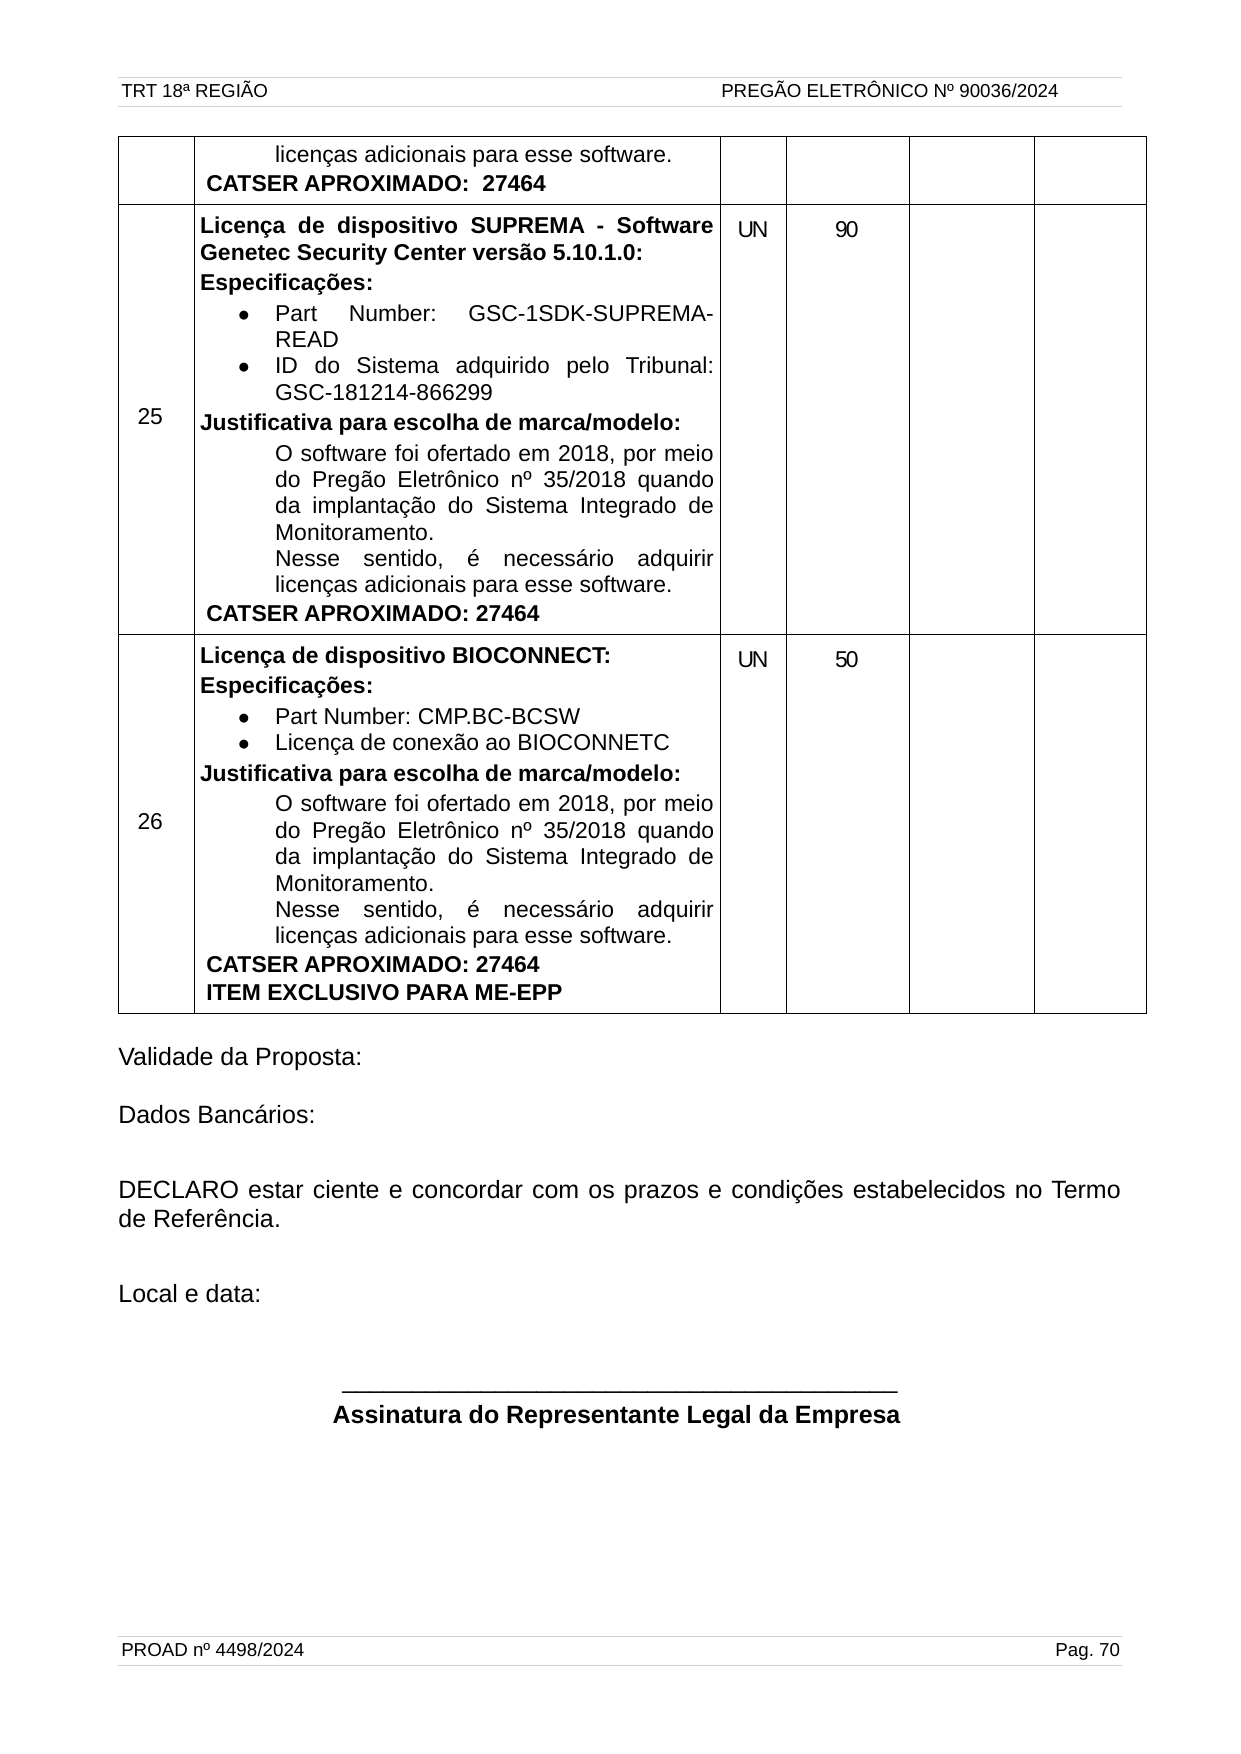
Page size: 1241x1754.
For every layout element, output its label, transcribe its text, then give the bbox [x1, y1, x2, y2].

text Local e data: [118, 1279, 1122, 1308]
table_cell [910, 635, 1034, 1013]
table_cell 90 [787, 205, 909, 634]
table_cell [721, 137, 786, 204]
table_cell 26 [119, 635, 194, 1013]
text ________________________________________ [118, 1365, 1122, 1394]
table_cell UN [721, 635, 786, 1013]
table_cell [1035, 205, 1146, 634]
table_cell Licença de dispositivo BIOCONNECT: Especificações: Part Number: CMP.BC-BCSW Licença de conexão ao BIOCONNETC Justificativa para escolha de marca/modelo: O software foi ofertado em 2018, por meio do Pregão Eletrônico nº 35/2018 quando da implantação do Sistema Integrado de Monitoramento. Nesse sentido, é necessário adquirir licenças adicionais para esse software. CATSER APROXIMADO: 27464 ITEM EXCLUSIVO PARA ME-EPP [195, 635, 720, 1013]
table_cell [910, 137, 1034, 204]
text DECLARO estar ciente e concordar com os prazos e condições estabelecidos no Termo de Referência. [118, 1175, 1122, 1232]
table_cell [910, 205, 1034, 634]
table_cell [1035, 137, 1146, 204]
text Dados Bancários: [118, 1100, 1122, 1128]
table_cell 25 ‍ [119, 205, 194, 634]
table_cell Licença de dispositivo SUPREMA - Software Genetec Security Center versão 5.10.1.0: Especificações: Part Number: GSC-1SDK-SUPREMA-READ ID do Sistema adquirido pelo Tribunal: GSC-181214-866299 Justificativa para escolha de marca/modelo: O software foi ofertado em 2018, por meio do Pregão Eletrônico nº 35/2018 quando da implantação do Sistema Integrado de Monitoramento. Nesse sentido, é necessário adquirir licenças adicionais para esse software. CATSER APROXIMADO: 27464 [195, 205, 720, 634]
text Assinatura do Representante Legal da Empresa [118, 1400, 1122, 1428]
text Validade da Proposta: [118, 1042, 1122, 1071]
table_cell [119, 137, 194, 204]
table_cell 50 [787, 635, 909, 1013]
table_cell UN [721, 205, 786, 634]
table_cell [1035, 635, 1146, 1013]
table_cell [787, 137, 909, 204]
table_cell licenças adicionais para esse software. CATSER APROXIMADO: 27464 [195, 137, 720, 204]
